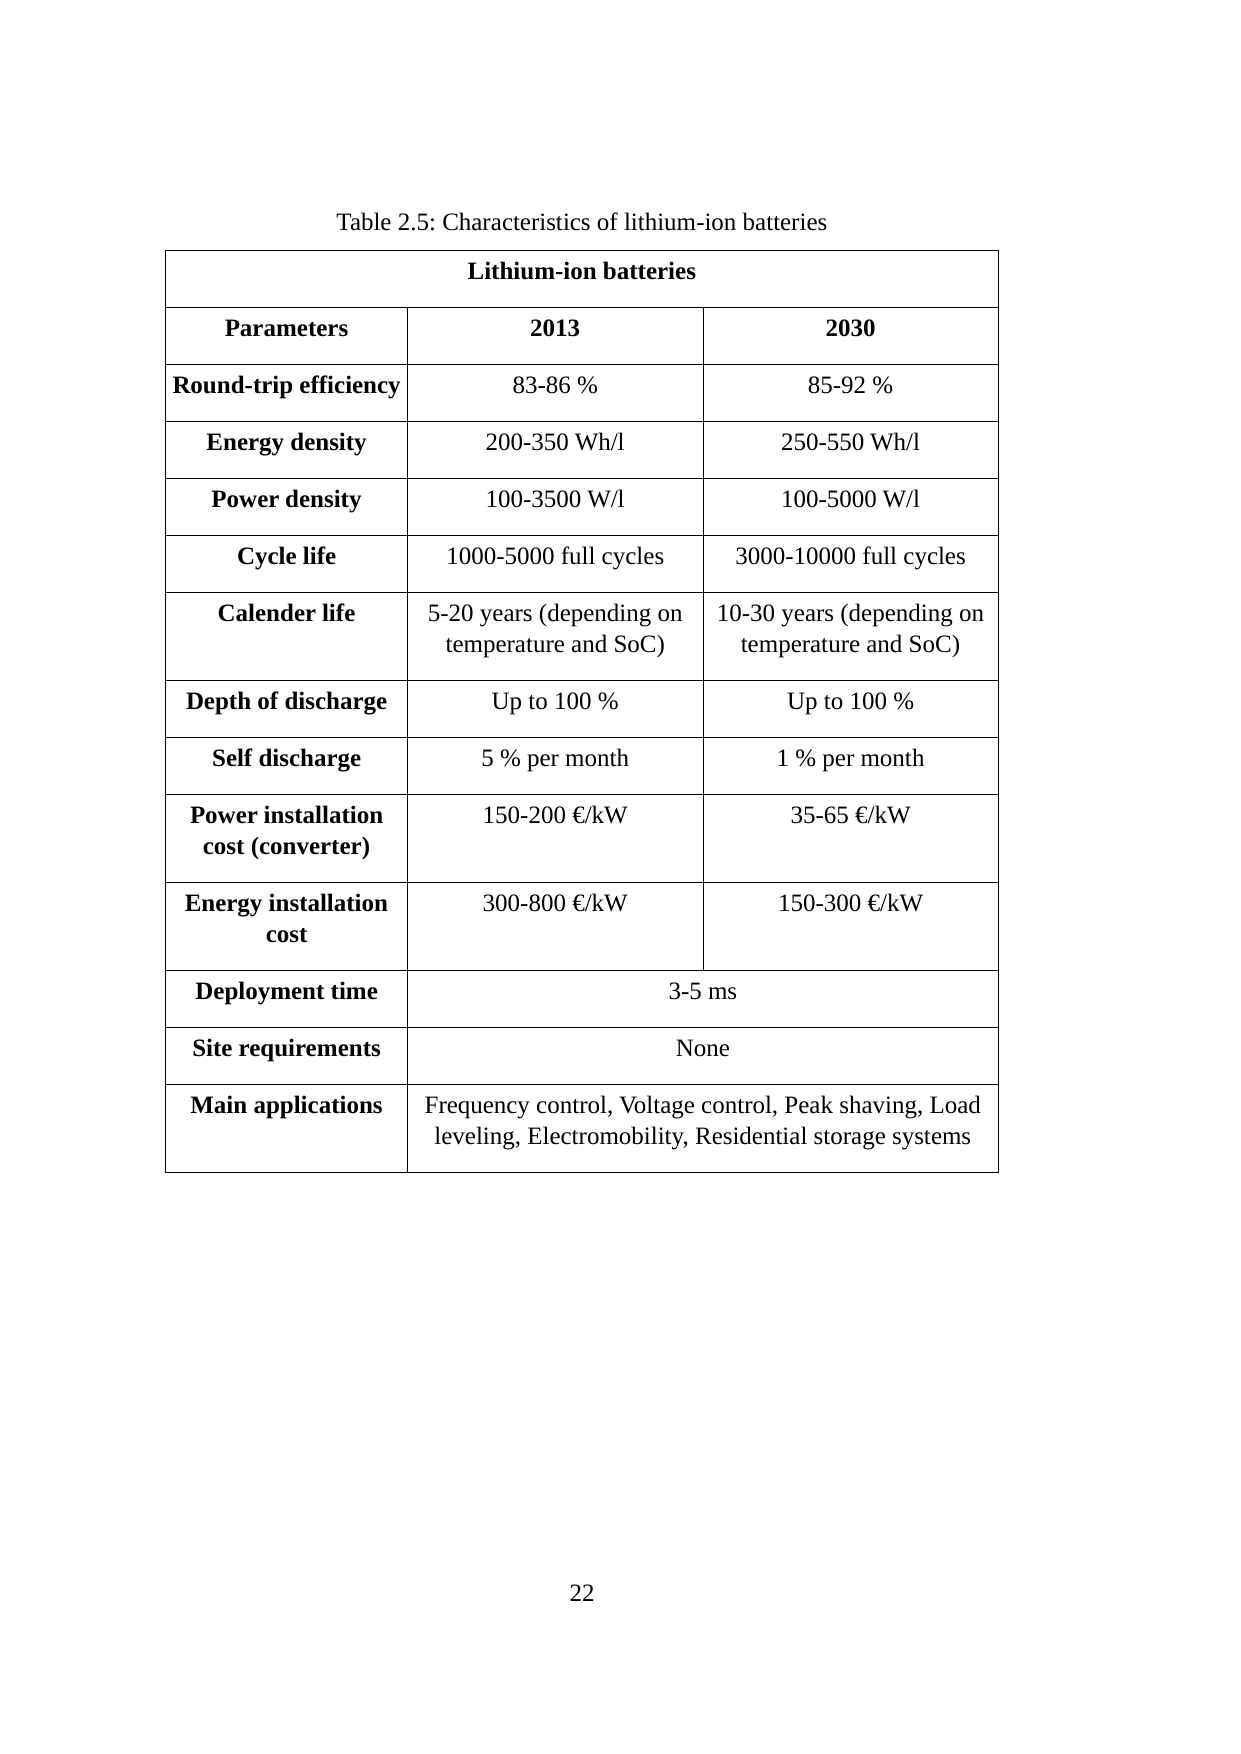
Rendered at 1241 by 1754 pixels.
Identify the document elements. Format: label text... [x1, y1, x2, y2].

table_cell Deployment time [166, 971, 407, 1027]
table_cell Power density [166, 479, 407, 535]
table_cell 83-86 % [408, 365, 703, 421]
table_cell Energy density [166, 422, 407, 478]
table_cell None [408, 1028, 998, 1084]
table_cell Calender life [166, 593, 407, 680]
table_cell 300-800 €/kW [408, 883, 703, 970]
table_cell 5 % per month [408, 738, 703, 794]
table_cell 10-30 years (depending on temperature and SoC) [704, 593, 998, 680]
table_cell Energy installation cost [166, 883, 407, 970]
table_cell Site requirements [166, 1028, 407, 1084]
table_cell 3-5 ms [408, 971, 998, 1027]
table_cell 1000-5000 full cycles [408, 536, 703, 592]
table_cell 100-5000 W/l [704, 479, 998, 535]
table_cell 5-20 years (depending on temperature and SoC) [408, 593, 703, 680]
table_cell Parameters [166, 308, 407, 364]
table_cell 250-550 Wh/l [704, 422, 998, 478]
table_cell Depth of discharge [166, 681, 407, 737]
table_cell 2013 [408, 308, 703, 364]
table_cell 200-350 Wh/l [408, 422, 703, 478]
table_cell 150-300 €/kW [704, 883, 998, 970]
table_cell Self discharge [166, 738, 407, 794]
table_cell Up to 100 % [408, 681, 703, 737]
text Table 2.5: Characteristics of lithium-ion batteries [165, 207, 998, 236]
table_cell 85-92 % [704, 365, 998, 421]
table_cell Cycle life [166, 536, 407, 592]
table_cell Main applications [166, 1085, 407, 1172]
table_cell 3000-10000 full cycles [704, 536, 998, 592]
table_cell 2030 [704, 308, 998, 364]
table_cell Power installation cost (converter) [166, 795, 407, 882]
table_cell 150-200 €/kW [408, 795, 703, 882]
table_header Lithium-ion batteries [166, 251, 998, 307]
table_cell 35-65 €/kW [704, 795, 998, 882]
table_cell Frequency control, Voltage control, Peak shaving, Load leveling, Electromobility, Residential storage systems [408, 1085, 998, 1172]
table_cell 1 % per month [704, 738, 998, 794]
table_cell Up to 100 % [704, 681, 998, 737]
table_cell Round-trip efficiency [166, 365, 407, 421]
table_cell 100-3500 W/l [408, 479, 703, 535]
